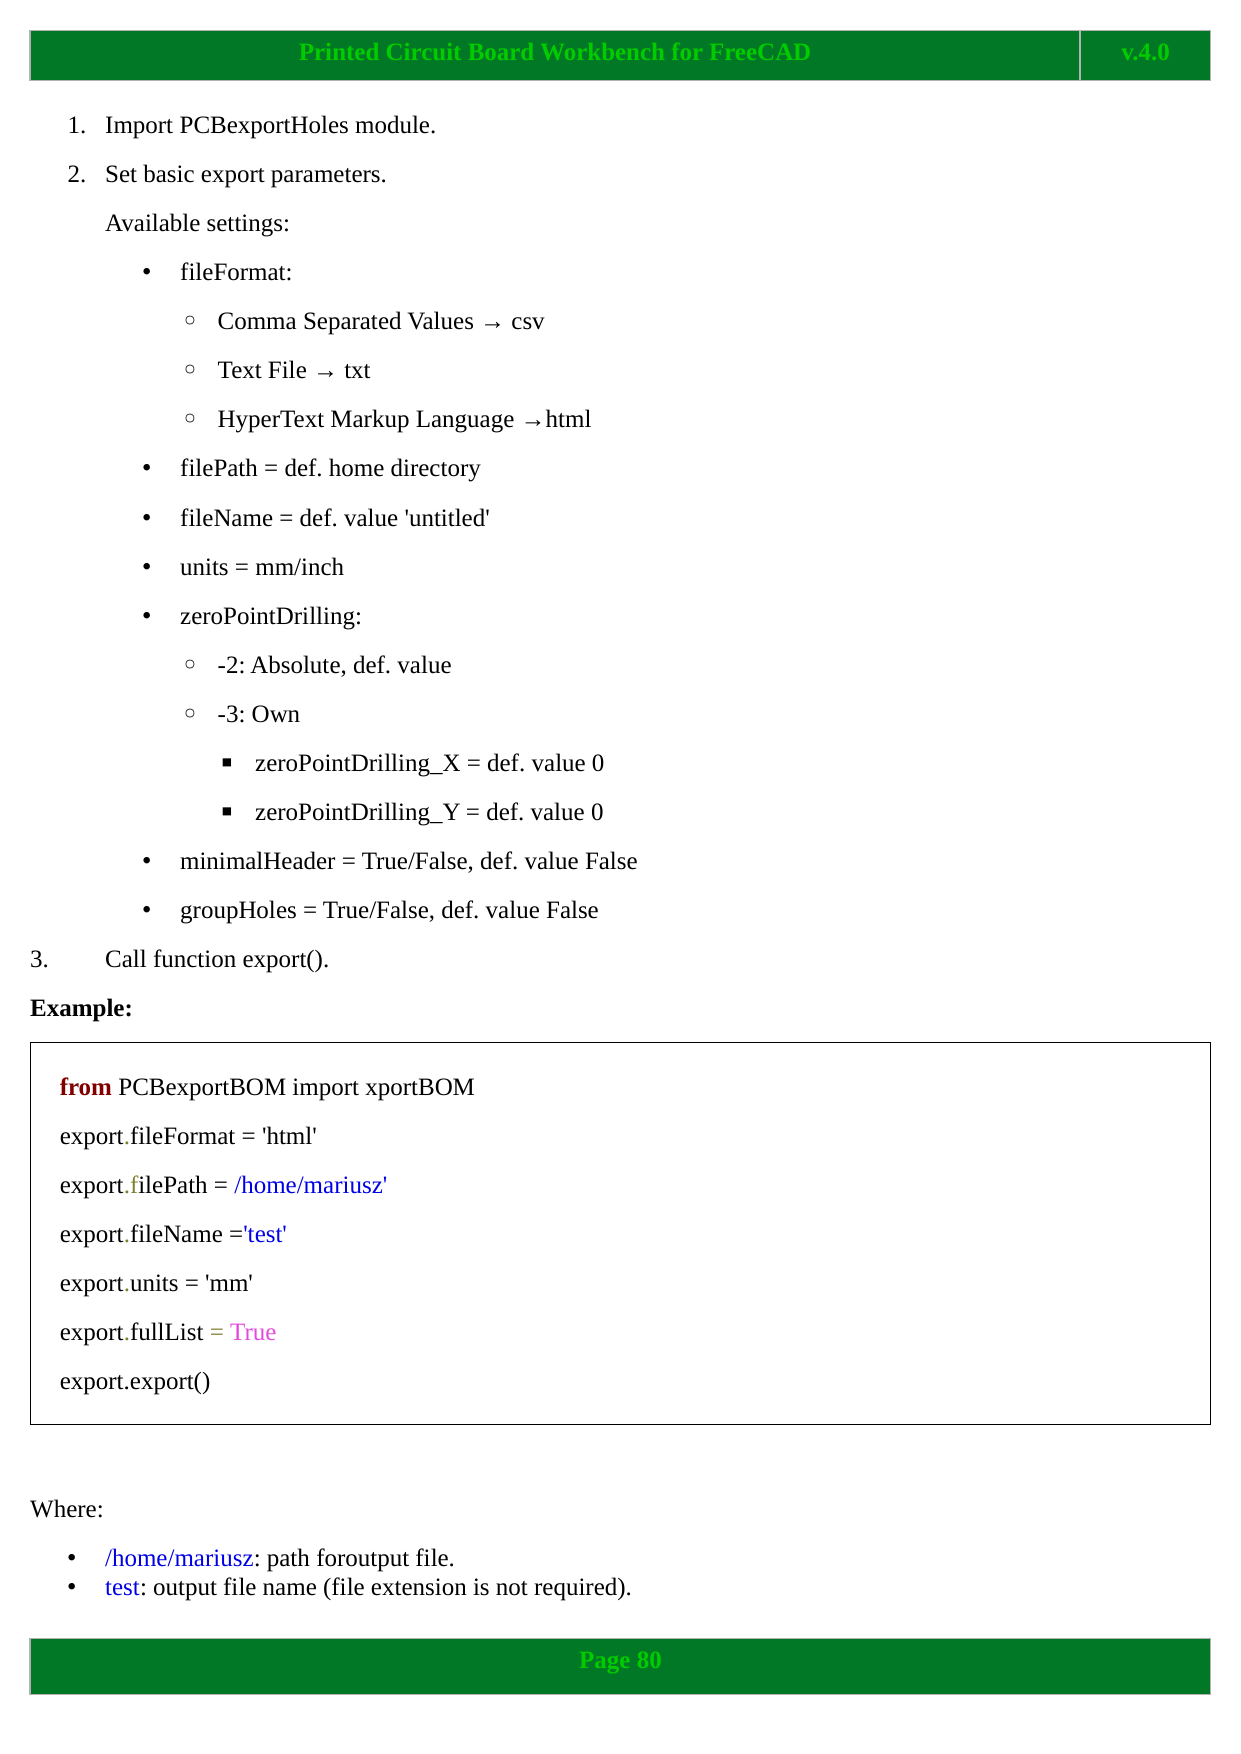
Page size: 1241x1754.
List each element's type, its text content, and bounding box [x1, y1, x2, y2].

text from PCBexportBOM import xportBOM [31, 1043, 1210, 1091]
text export.units = 'mm' [31, 1238, 1210, 1288]
text Available settings: [105, 208, 1211, 237]
list -3: Own [180, 699, 1211, 728]
list fileFormat: [142, 257, 1211, 286]
list /home/mariusz: path foroutput file. [67, 1543, 1211, 1572]
list fileName = def. value 'untitled' [142, 503, 1211, 531]
list zeroPointDrilling: [142, 601, 1211, 629]
list zeroPointDrilling_Y = def. value 0 [217, 797, 1211, 826]
list Text File → txt [180, 355, 1211, 384]
text export.fullList = True [31, 1288, 1210, 1337]
list Comma Separated Values → csv [180, 306, 1211, 335]
text Example: [30, 993, 1211, 1022]
list Import PCBexportHoles module. [67, 110, 1211, 139]
text export.export() [31, 1337, 1210, 1424]
list Call function export(). [30, 944, 1211, 973]
list zeroPointDrilling_X = def. value 0 [217, 748, 1211, 777]
list units = mm/inch [142, 552, 1211, 580]
text export.filePath = /home/mariusz' [31, 1140, 1210, 1189]
text export.fileName ='test' [31, 1189, 1210, 1238]
list HyperText Markup Language →html [180, 404, 1211, 433]
list groupHoles = True/False, def. value False [142, 895, 1211, 924]
list -2: Absolute, def. value [180, 650, 1211, 678]
list test: output file name (file extension is not required). [67, 1572, 1211, 1601]
list minimalHeader = True/False, def. value False [142, 846, 1211, 875]
list Set basic export parameters. [67, 159, 1211, 188]
list filePath = def. home directory [142, 453, 1211, 482]
text export.fileFormat = 'html' [31, 1091, 1210, 1140]
text Where: [30, 1494, 1211, 1523]
